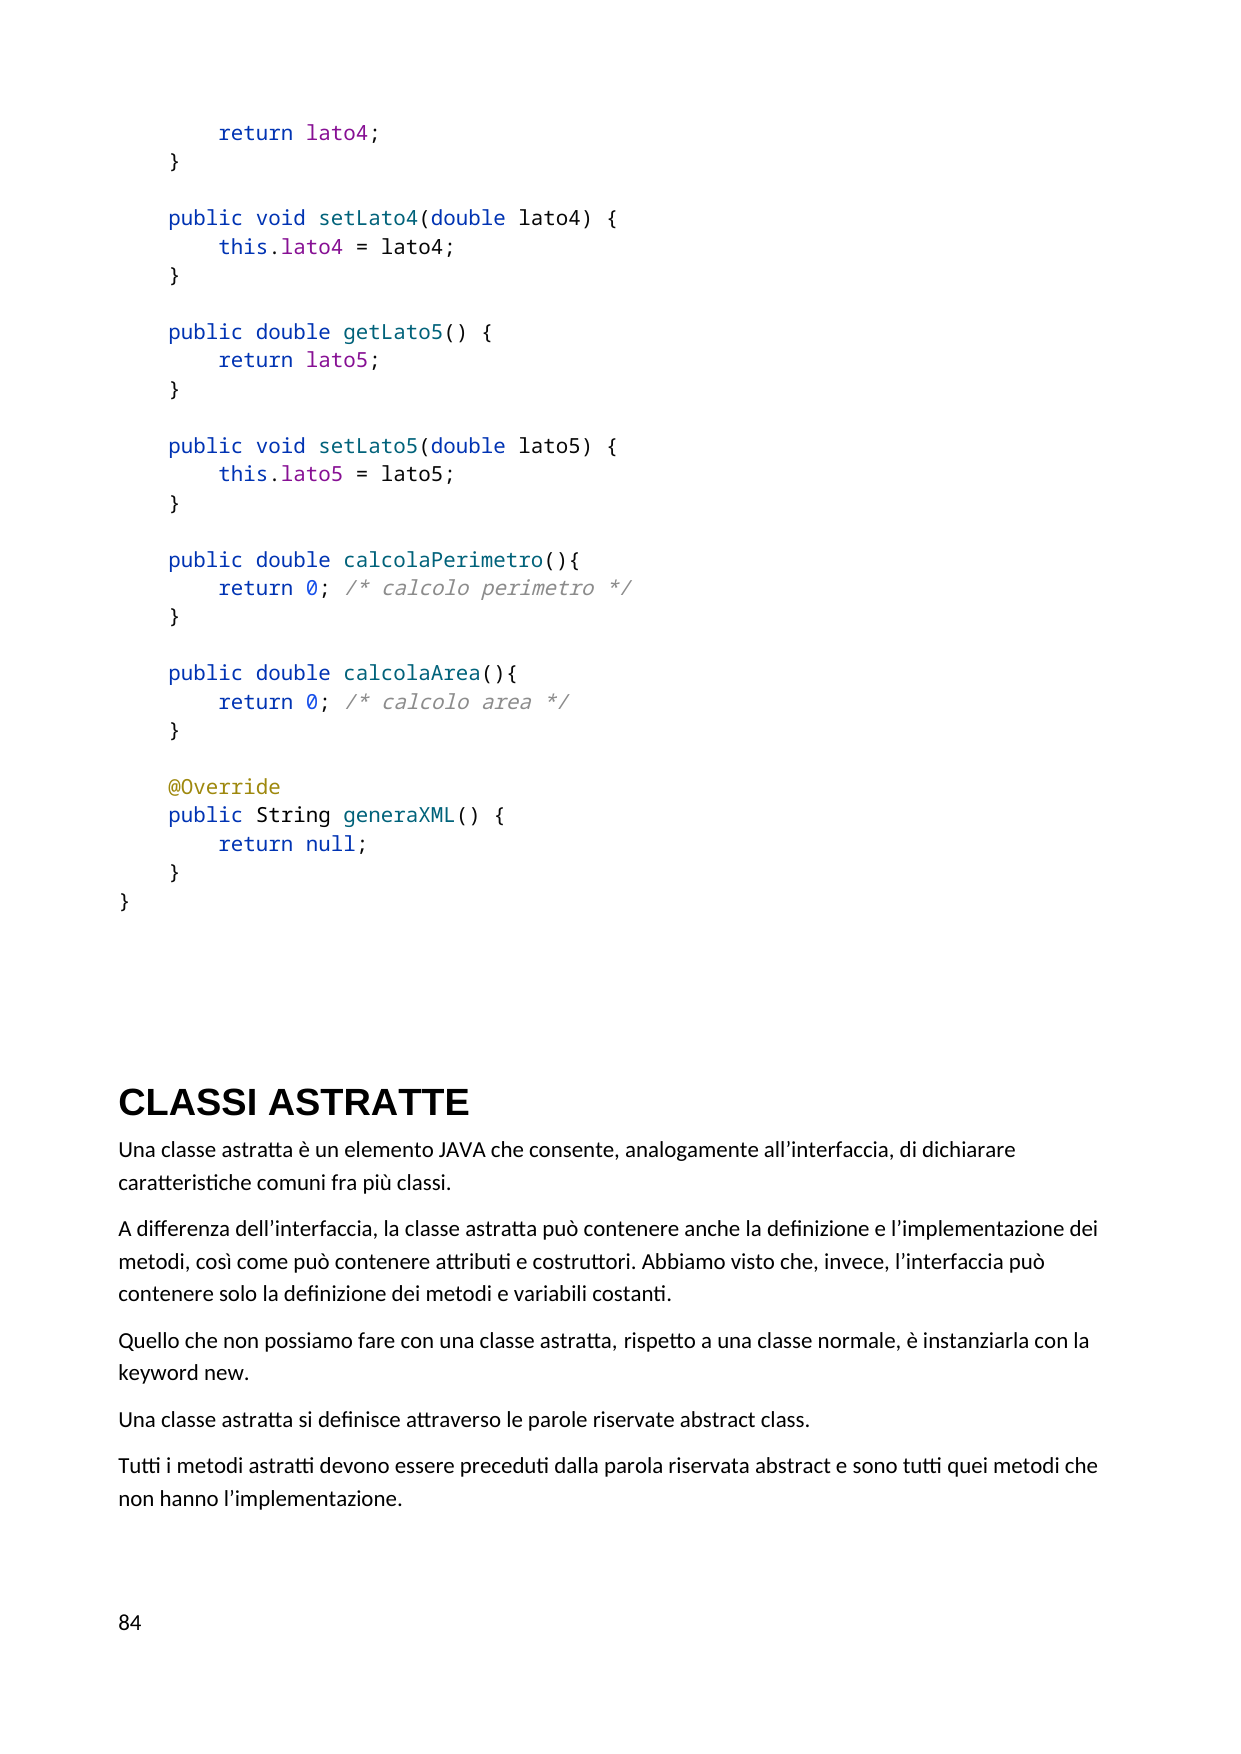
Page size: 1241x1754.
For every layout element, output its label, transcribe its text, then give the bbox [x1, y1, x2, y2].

text Una classe astratta si definisce attraverso le parole riservate abstract class. [118, 1405, 1122, 1433]
text Una classe astratta è un elemento JAVA che consente, analogamente all’interfaccia, di dichiarare caratteristiche comuni fra più classi. [118, 1136, 1122, 1196]
subtitle CLASSI ASTRATTE [118, 1079, 1122, 1123]
text A differenza dell’interfaccia, la classe astratta può contenere anche la definizione e l’implementazione dei metodi, così come può contenere attributi e costruttori. Abbiamo visto che, invece, l’interfaccia può contenere solo la definizione dei metodi e variabili costanti. [118, 1214, 1122, 1307]
text Quello che non possiamo fare con una classe astratta, rispetto a una classe normale, è instanziarla con la keyword new. [118, 1326, 1122, 1386]
text return lato4; } public void setLato4(double lato4) { this.lato4 = lato4; } public double getLato5() { return lato5; } public void setLato5(double lato5) { this.lato5 = lato5; } public double calcolaPerimetro(){ return 0; /* calcolo perimetro */ } public double calcolaArea(){ return 0; /* calcolo area */ } @Override public String generaXML() { return null; } } [118, 118, 1122, 942]
text Tutti i metodi astratti devono essere preceduti dalla parola riservata abstract e sono tutti quei metodi che non hanno l’implementazione. [118, 1451, 1122, 1512]
